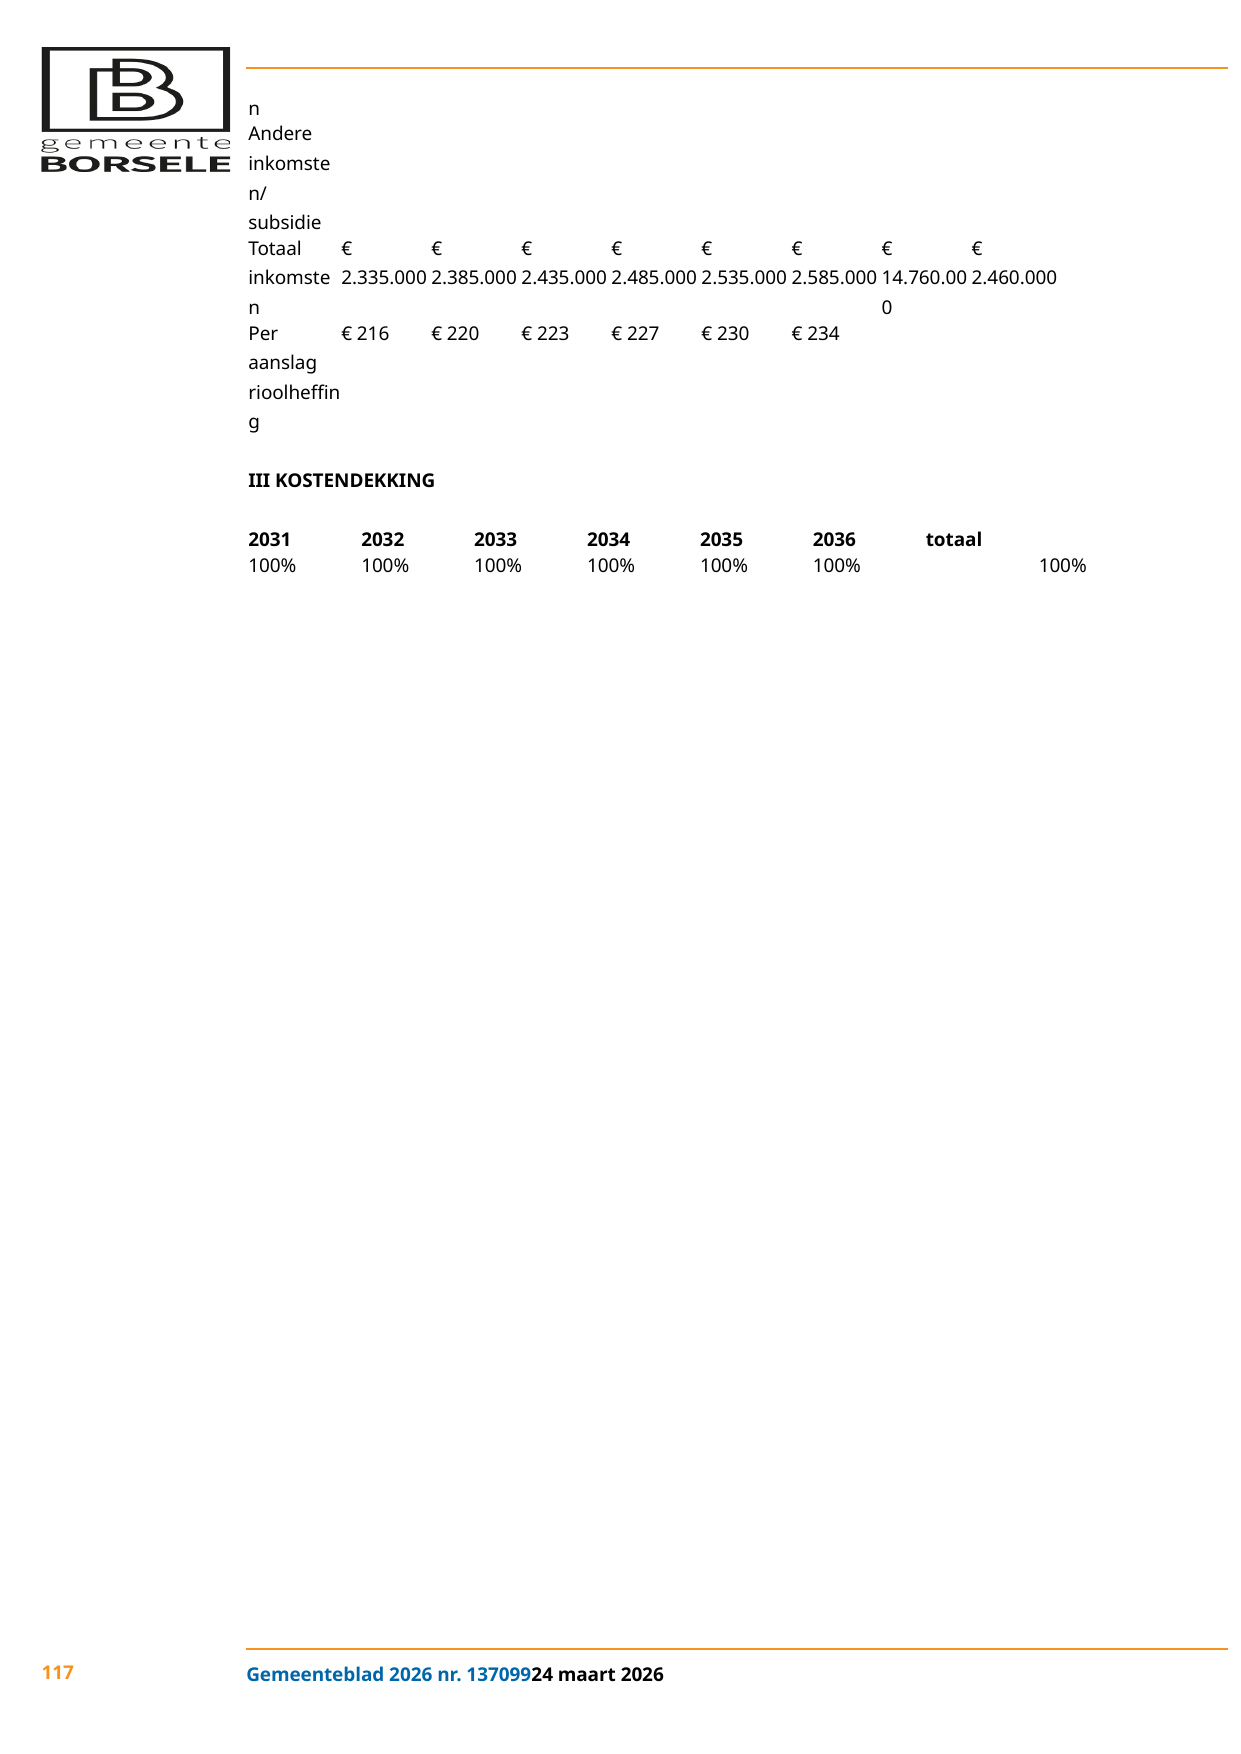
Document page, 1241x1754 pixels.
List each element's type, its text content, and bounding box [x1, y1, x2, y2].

table_cell [881, 95, 971, 121]
table_cell [881, 320, 971, 434]
table_cell € 2.535.000 [701, 235, 791, 320]
table_cell [611, 95, 701, 121]
table_cell [431, 95, 521, 121]
table_cell 100% [587, 552, 700, 578]
table_cell 100% [1039, 552, 1152, 578]
table_cell [791, 95, 881, 121]
table_cell [431, 121, 521, 235]
table_cell [971, 320, 1062, 434]
table_cell n [248, 95, 341, 121]
table_header 2035 [700, 526, 813, 552]
table_header 2034 [587, 526, 700, 552]
table_cell € 220 [431, 320, 521, 434]
table_header totaal [926, 526, 1038, 552]
picture [41, 47, 231, 172]
table_cell 100% [700, 552, 813, 578]
table_cell € 2.435.000 [521, 235, 611, 320]
table_cell € 227 [611, 320, 701, 434]
table_cell [341, 121, 431, 235]
table_cell Totaal inkomsten [248, 235, 341, 320]
table_cell € 2.385.000 [431, 235, 521, 320]
table_cell [881, 121, 1062, 235]
table_cell [701, 121, 791, 235]
table_header [1039, 526, 1152, 552]
table_cell 100% [248, 552, 361, 578]
table_cell [791, 121, 881, 235]
table_cell € 230 [701, 320, 791, 434]
table_cell [521, 95, 611, 121]
table_header 2036 [813, 526, 926, 552]
table_cell [341, 95, 431, 121]
table_cell € 234 [791, 320, 881, 434]
table_header 2032 [361, 526, 474, 552]
table_cell € 2.460.000 [971, 235, 1062, 320]
table_cell 100% [813, 552, 926, 578]
text III KOSTENDEKKING [248, 467, 1152, 493]
table_cell [971, 95, 1062, 121]
table_cell [521, 121, 611, 235]
table_header 2031 [248, 526, 361, 552]
table_cell € 2.335.000 [341, 235, 431, 320]
table_cell € 14.760.000 [881, 235, 971, 320]
table_cell 100% [474, 552, 587, 578]
table_cell € 2.585.000 [791, 235, 881, 320]
table_cell 100% [361, 552, 474, 578]
table_cell € 216 [341, 320, 431, 434]
table_cell [926, 552, 1038, 578]
table_cell Per aanslag rioolheffing [248, 320, 341, 434]
table_cell € 2.485.000 [611, 235, 701, 320]
table_cell Andere inkomsten/ subsidie [248, 121, 341, 235]
table_cell € 223 [521, 320, 611, 434]
table_cell [611, 121, 701, 235]
table_header 2033 [474, 526, 587, 552]
table_cell [701, 95, 791, 121]
